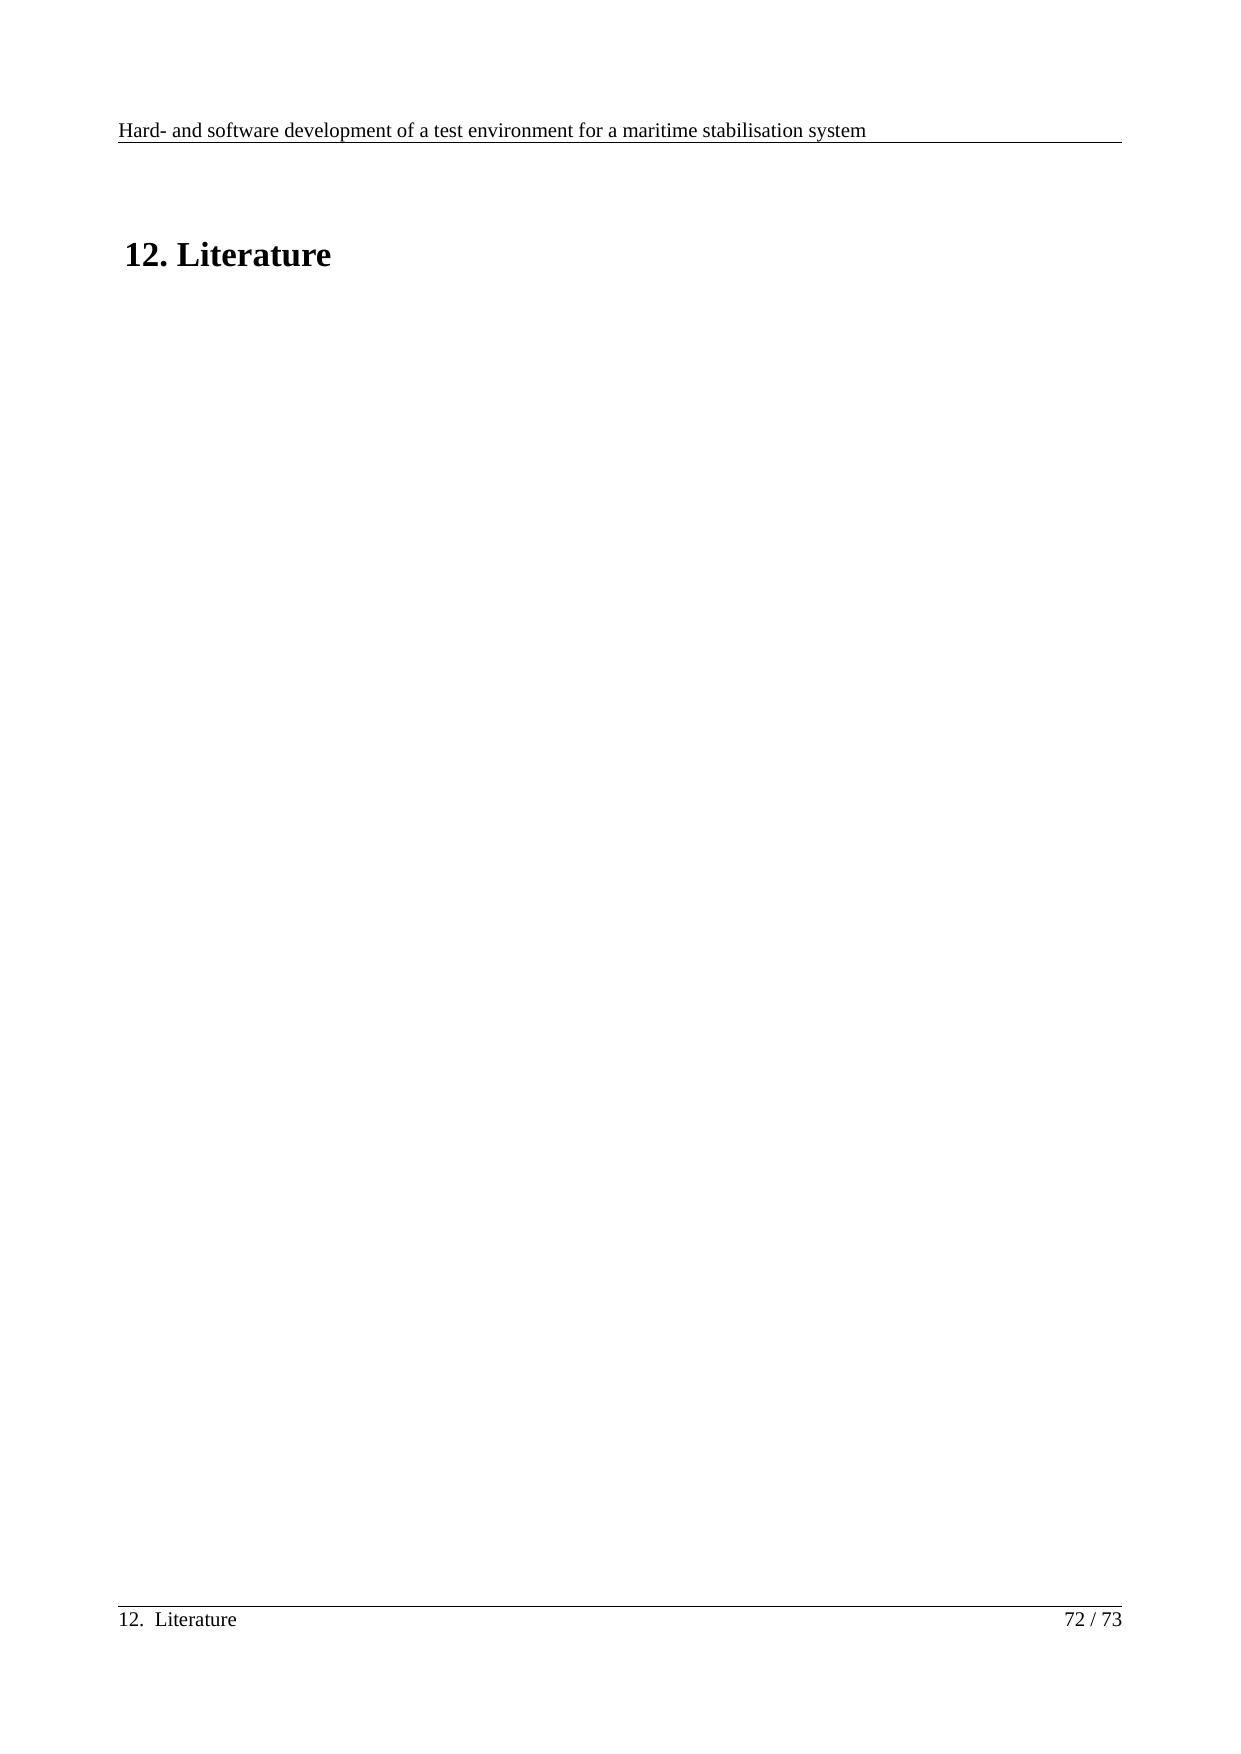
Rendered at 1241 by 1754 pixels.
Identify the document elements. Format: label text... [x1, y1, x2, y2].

subtitle Literature [118, 234, 1122, 274]
